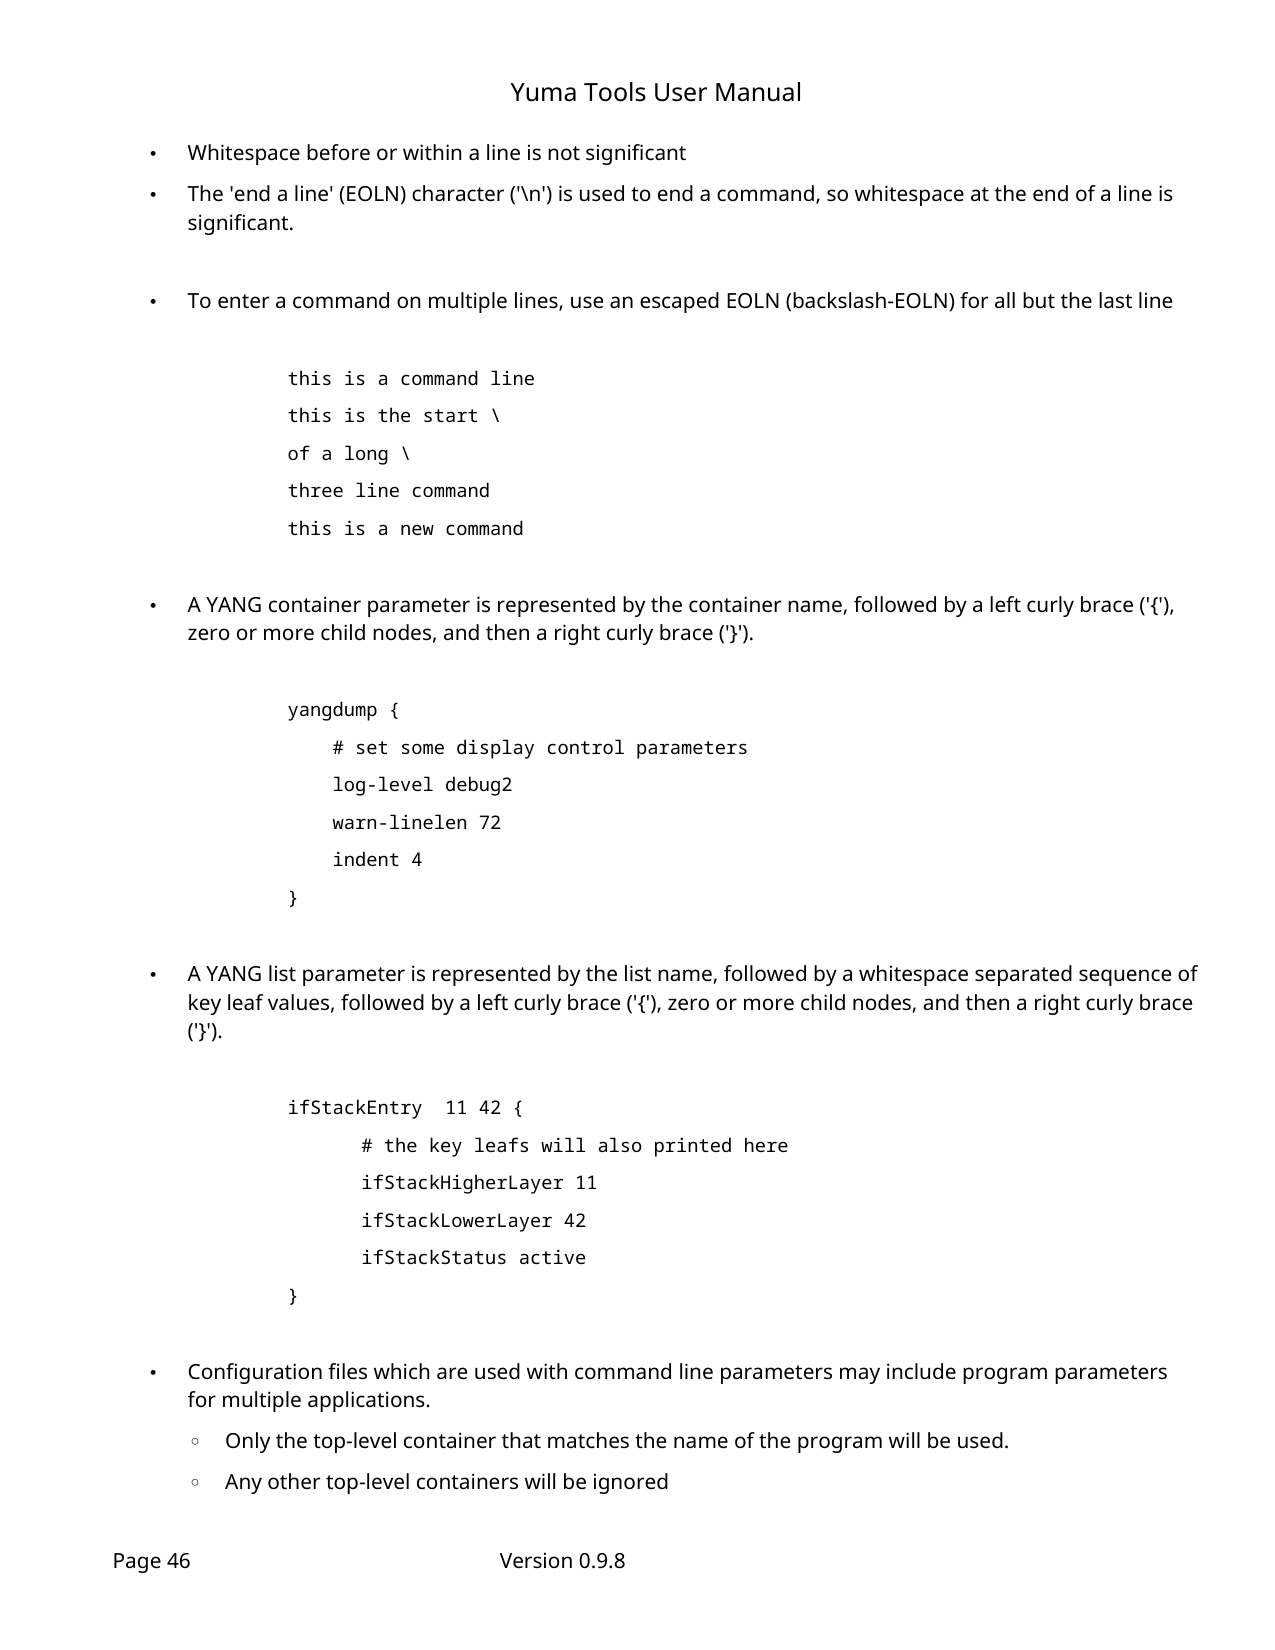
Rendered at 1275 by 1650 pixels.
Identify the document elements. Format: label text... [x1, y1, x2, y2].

list A YANG list parameter is represented by the list name, followed by a whitespace separated sequence of key leaf values, followed by a left curly brace ('{'), zero or more child nodes, and then a right curly brace ('}'). [150, 959, 1200, 1044]
text # set some display control parameters [139, 734, 1200, 760]
text ifStackHigherLayer 11 [139, 1169, 1200, 1195]
text ifStackEntry 11 42 { [139, 1094, 1200, 1120]
text this is a new command [139, 515, 1200, 540]
text ifStackLowerLayer 42 [139, 1207, 1200, 1232]
text } [139, 884, 1200, 910]
list Only the top-level container that matches the name of the program will be used. [187, 1426, 1200, 1455]
text ifStackStatus active [139, 1244, 1200, 1270]
text yangdump { [139, 697, 1200, 722]
text this is a command line [139, 365, 1200, 390]
text of a long \ [139, 440, 1200, 465]
text # the key leafs will also printed here [139, 1132, 1200, 1157]
list Whitespace before or within a line is not significant [150, 138, 1200, 167]
list Configuration files which are used with command line parameters may include program parameters for multiple applications. [150, 1357, 1200, 1414]
text this is the start \ [139, 402, 1200, 428]
text warn-linelen 72 [139, 809, 1200, 835]
list Any other top-level containers will be ignored [187, 1467, 1200, 1496]
list To enter a command on multiple lines, use an escaped EOLN (backslash-EOLN) for all but the last line [150, 286, 1200, 315]
text log-level debug2 [139, 772, 1200, 797]
text } [139, 1282, 1200, 1307]
text three line command [139, 477, 1200, 503]
list The 'end a line' (EOLN) character ('\n') is used to end a command, so whitespace at the end of a line is significant. [150, 179, 1200, 236]
list A YANG container parameter is represented by the container name, followed by a left curly brace ('{'), zero or more child nodes, and then a right curly brace ('}'). [150, 590, 1200, 647]
text indent 4 [139, 847, 1200, 872]
